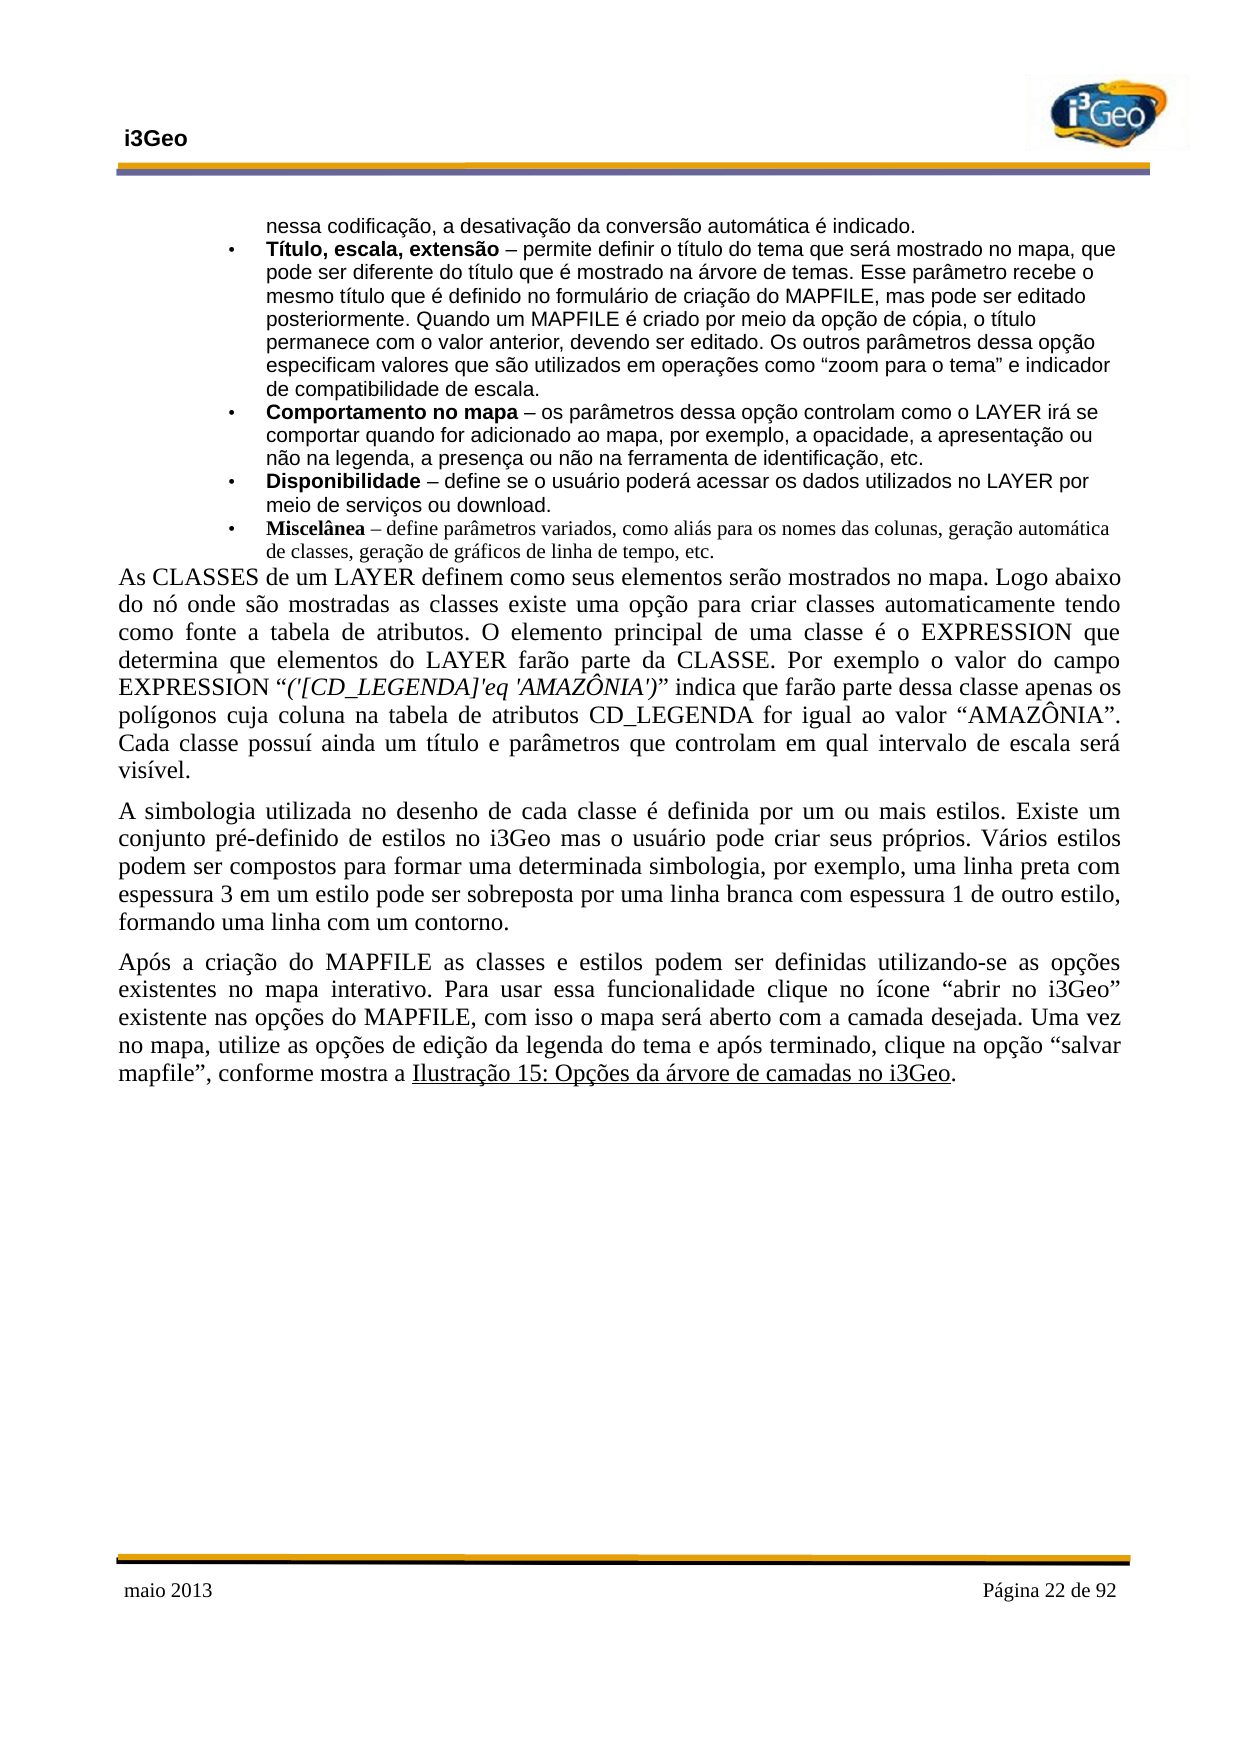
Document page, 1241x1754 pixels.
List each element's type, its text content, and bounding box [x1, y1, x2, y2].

list Comportamento no mapa – os parâmetros dessa opção controlam como o LAYER irá se comportar quando for adicionado ao mapa, por exemplo, a opacidade, a apresentação ou não na legenda, a presença ou não na ferramenta de identificação, etc. [228, 400, 1122, 470]
picture [1025, 74, 1191, 151]
text A simbologia utilizada no desenho de cada classe é definida por um ou mais estilos. Existe um conjunto pré-definido de estilos no i3Geo mas o usuário pode criar seus próprios. Vários estilos podem ser compostos para formar uma determinada simbologia, por exemplo, uma linha preta com espessura 3 em um estilo pode ser sobreposta por uma linha branca com espessura 1 de outro estilo, formando uma linha com um contorno. [118, 797, 1122, 935]
text As CLASSES de um LAYER definem como seus elementos serão mostrados no mapa. Logo abaixo do nó onde são mostradas as classes existe uma opção para criar classes automaticamente tendo como fonte a tabela de atributos. O elemento principal de uma classe é o EXPRESSION que determina que elementos do LAYER farão parte da CLASSE. Por exemplo o valor do campo EXPRESSION “('[CD_LEGENDA]'eq 'AMAZÔNIA')” indica que farão parte dessa classe apenas os polígonos cuja coluna na tabela de atributos CD_LEGENDA for igual ao valor “AMAZÔNIA”. Cada classe possuí ainda um título e parâmetros que controlam em qual intervalo de escala será visível. [118, 563, 1122, 784]
list Título, escala, extensão – permite definir o título do tema que será mostrado no mapa, que pode ser diferente do título que é mostrado na árvore de temas. Esse parâmetro recebe o mesmo título que é definido no formulário de criação do MAPFILE, mas pode ser editado posteriormente. Quando um MAPFILE é criado por meio da opção de cópia, o título permanece com o valor anterior, devendo ser editado. Os outros parâmetros dessa opção especificam valores que são utilizados em operações como “zoom para o tema” e indicador de compatibilidade de escala. [228, 238, 1122, 400]
list Miscelânea – define parâmetros variados, como aliás para os nomes das colunas, geração automática de classes, geração de gráficos de linha de tempo, etc. [228, 516, 1122, 563]
text Após a criação do MAPFILE as classes e estilos podem ser definidas utilizando-se as opções existentes no mapa interativo. Para usar essa funcionalidade clique no ícone “abrir no i3Geo” existente nas opções do MAPFILE, com isso o mapa será aberto com a camada desejada. Uma vez no mapa, utilize as opções de edição da legenda do tema e após terminado, clique na opção “salvar mapfile”, conforme mostra a Ilustração 15: Opções da árvore de camadas no i3Geo. [118, 948, 1122, 1086]
list nessa codificação, a desativação da conversão automática é indicado. [228, 214, 1122, 238]
list Disponibilidade – define se o usuário poderá acessar os dados utilizados no LAYER por meio de serviços ou download. [228, 470, 1122, 516]
